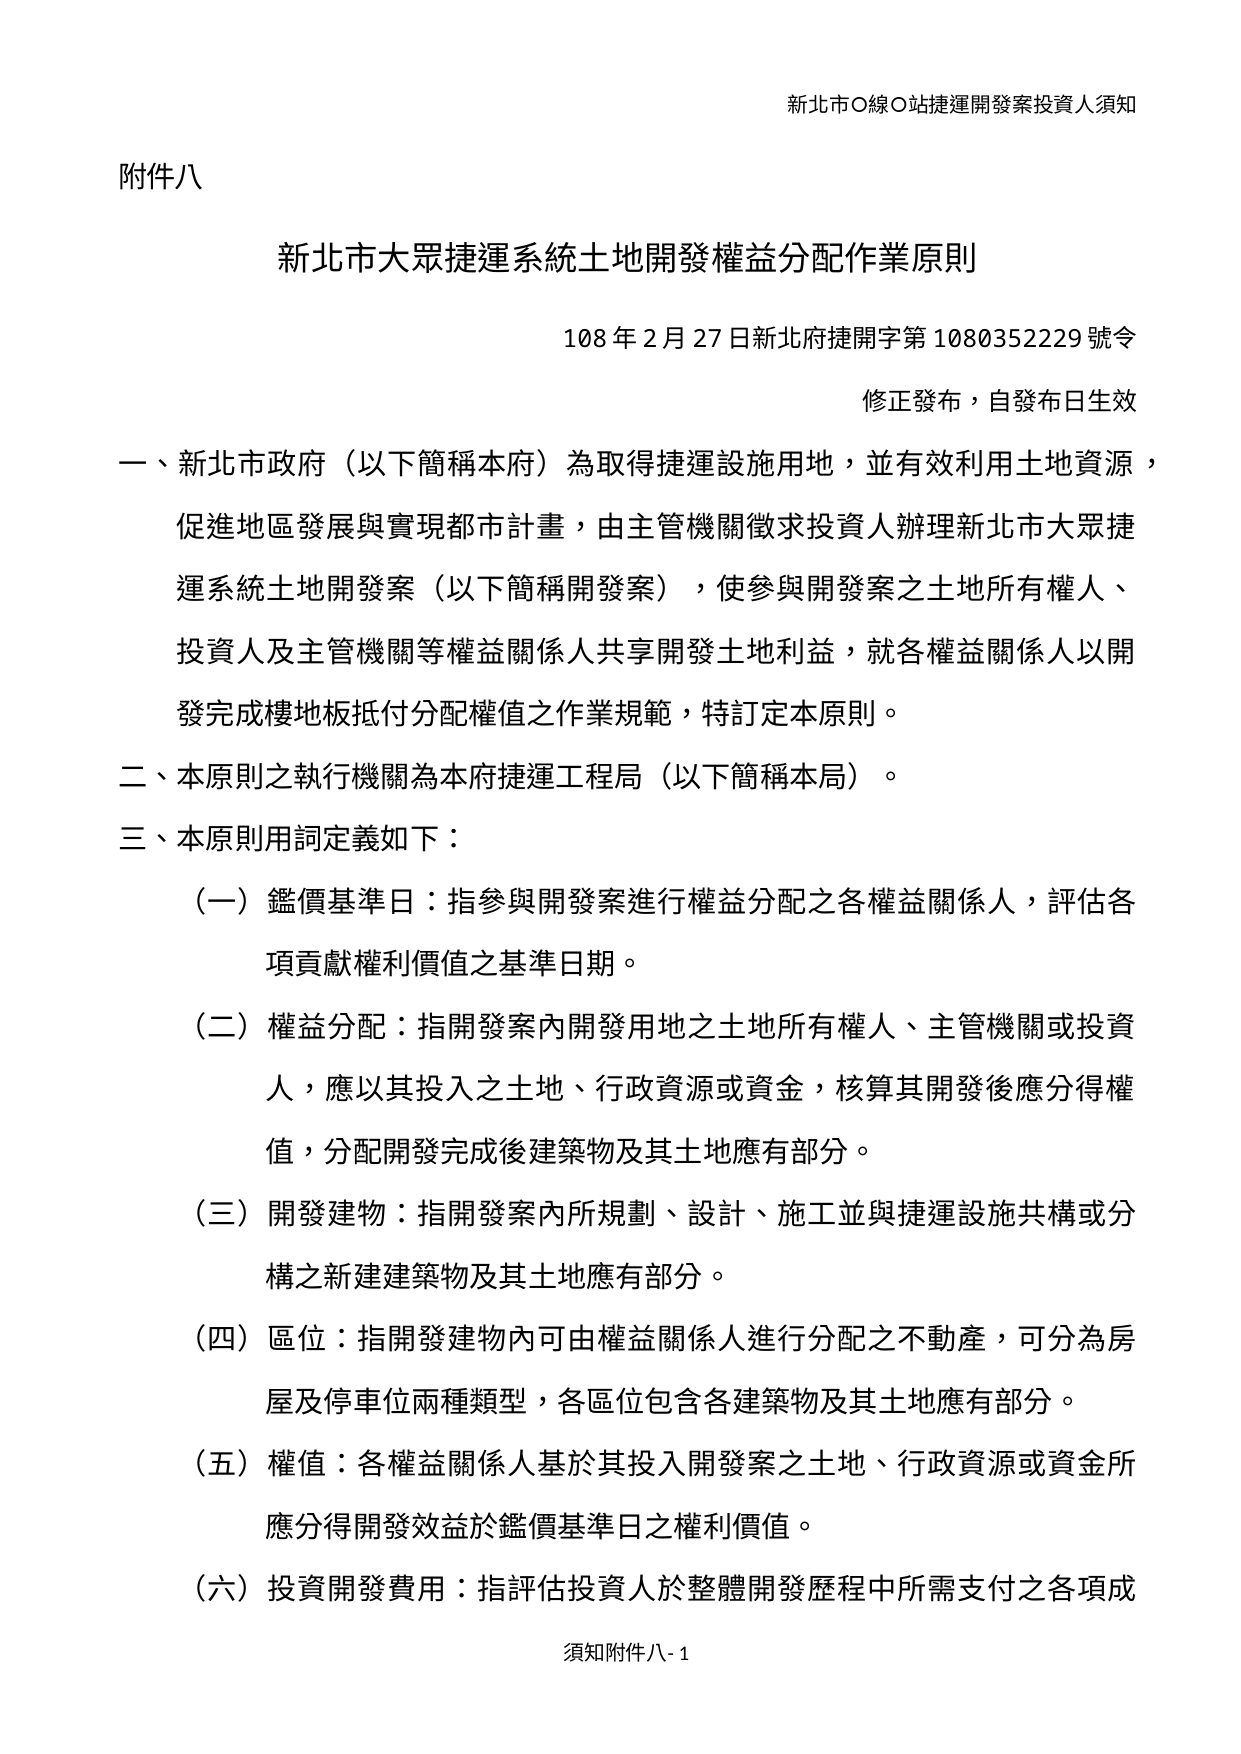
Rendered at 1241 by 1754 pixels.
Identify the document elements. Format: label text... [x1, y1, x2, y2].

text （四）區位：指開發建物內可由權益關係人進行分配之不動產，可分為房屋及停車位兩種類型，各區位包含各建築物及其土地應有部分。 [177, 1295, 1137, 1420]
text 三、本原則用詞定義如下： [118, 795, 1137, 858]
text 新北市大眾捷運系統土地開發權益分配作業原則 [118, 214, 1137, 277]
text （三）開發建物：指開發案內所規劃、設計、施工並與捷運設施共構或分構之新建建築物及其土地應有部分。 [177, 1170, 1137, 1295]
text 附件八 [118, 133, 1137, 195]
text （五）權值：各權益關係人基於其投入開發案之土地、行政資源或資金所應分得開發效益於鑑價基準日之權利價值。 [177, 1420, 1137, 1545]
text 108年2月27日新北府捷開字第1080352229號令 [118, 295, 1137, 358]
text 修正發布，自發布日生效 [118, 358, 1137, 420]
text （六）投資開發費用：指評估投資人於整體開發歷程中所需支付之各項成 [177, 1545, 1137, 1608]
text （二）權益分配：指開發案內開發用地之土地所有權人、主管機關或投資人，應以其投入之土地、行政資源或資金，核算其開發後應分得權值，分配開發完成後建築物及其土地應有部分。 [177, 983, 1137, 1170]
text （一）鑑價基準日：指參與開發案進行權益分配之各權益關係人，評估各項貢獻權利價值之基準日期。 [177, 858, 1137, 983]
text 二、本原則之執行機關為本府捷運工程局（以下簡稱本局）。 [118, 733, 1137, 795]
text 一、新北市政府（以下簡稱本府）為取得捷運設施用地，並有效利用土地資源，促進地區發展與實現都市計畫，由主管機關徵求投資人辦理新北市大眾捷運系統土地開發案（以下簡稱開發案），使參與開發案之土地所有權人、投資人及主管機關等權益關係人共享開發土地利益，就各權益關係人以開發完成樓地板抵付分配權值之作業規範，特訂定本原則。 [118, 420, 1137, 733]
